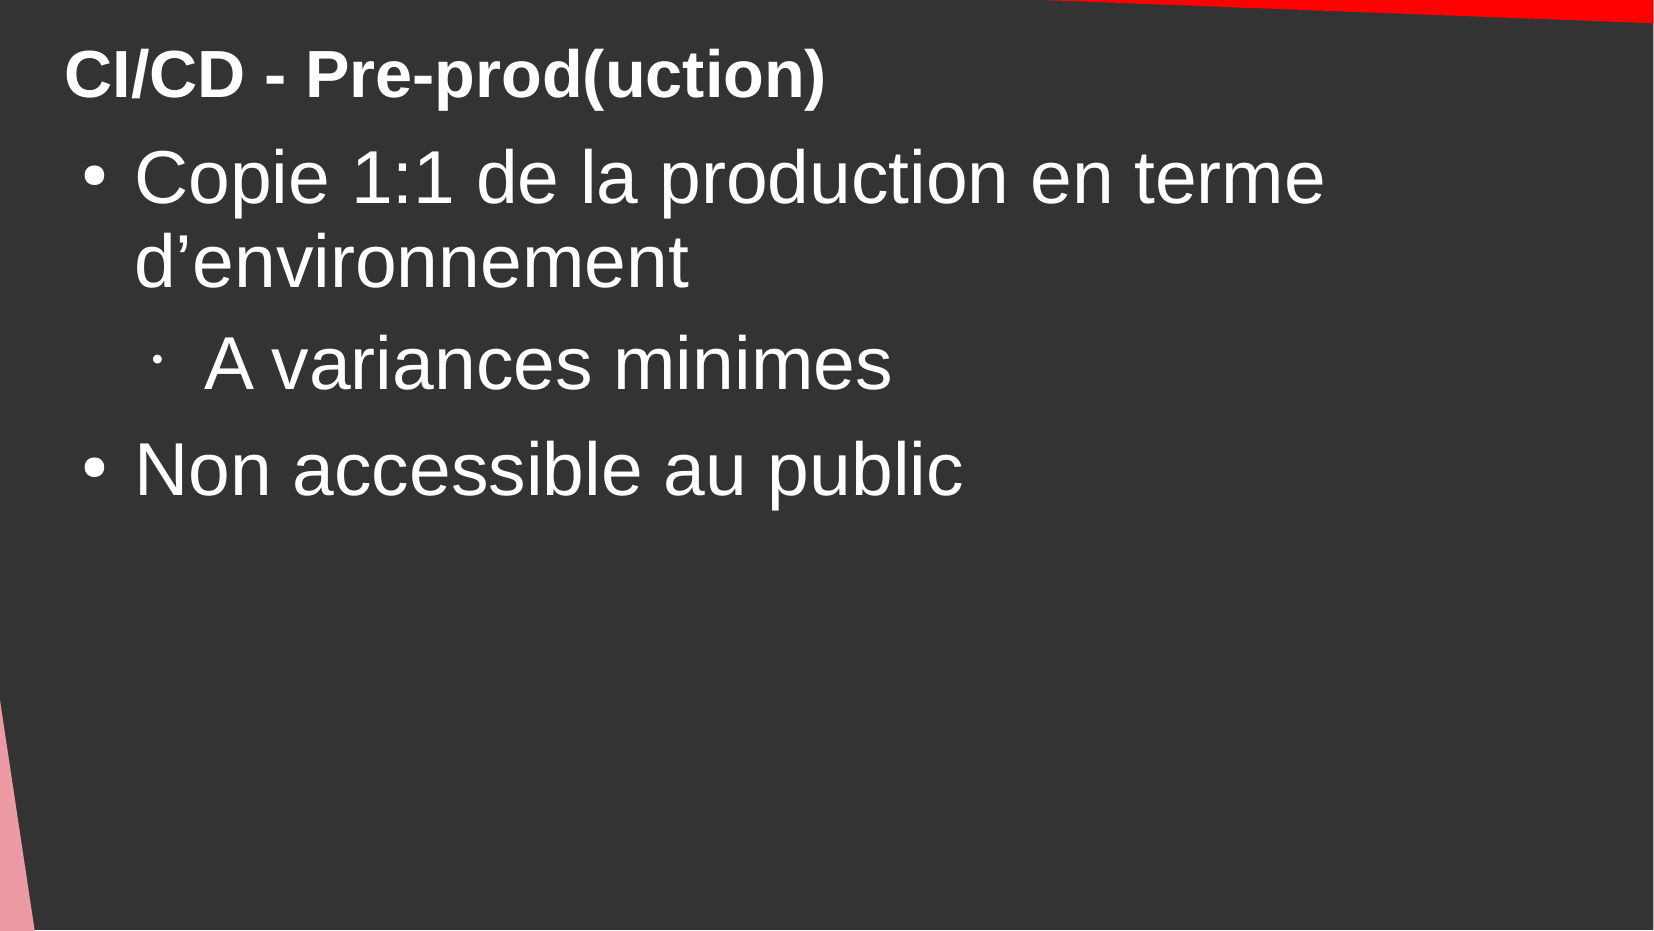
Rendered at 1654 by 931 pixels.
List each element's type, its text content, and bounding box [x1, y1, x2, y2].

title CI/CD - Pre-prod(uction) [64, 37, 1471, 119]
list Copie 1:1 de la production en terme d’environnement A variances minimes Non accessible au public [63, 135, 1607, 709]
text_box [0, 700, 35, 931]
text_box [1042, 0, 1654, 24]
